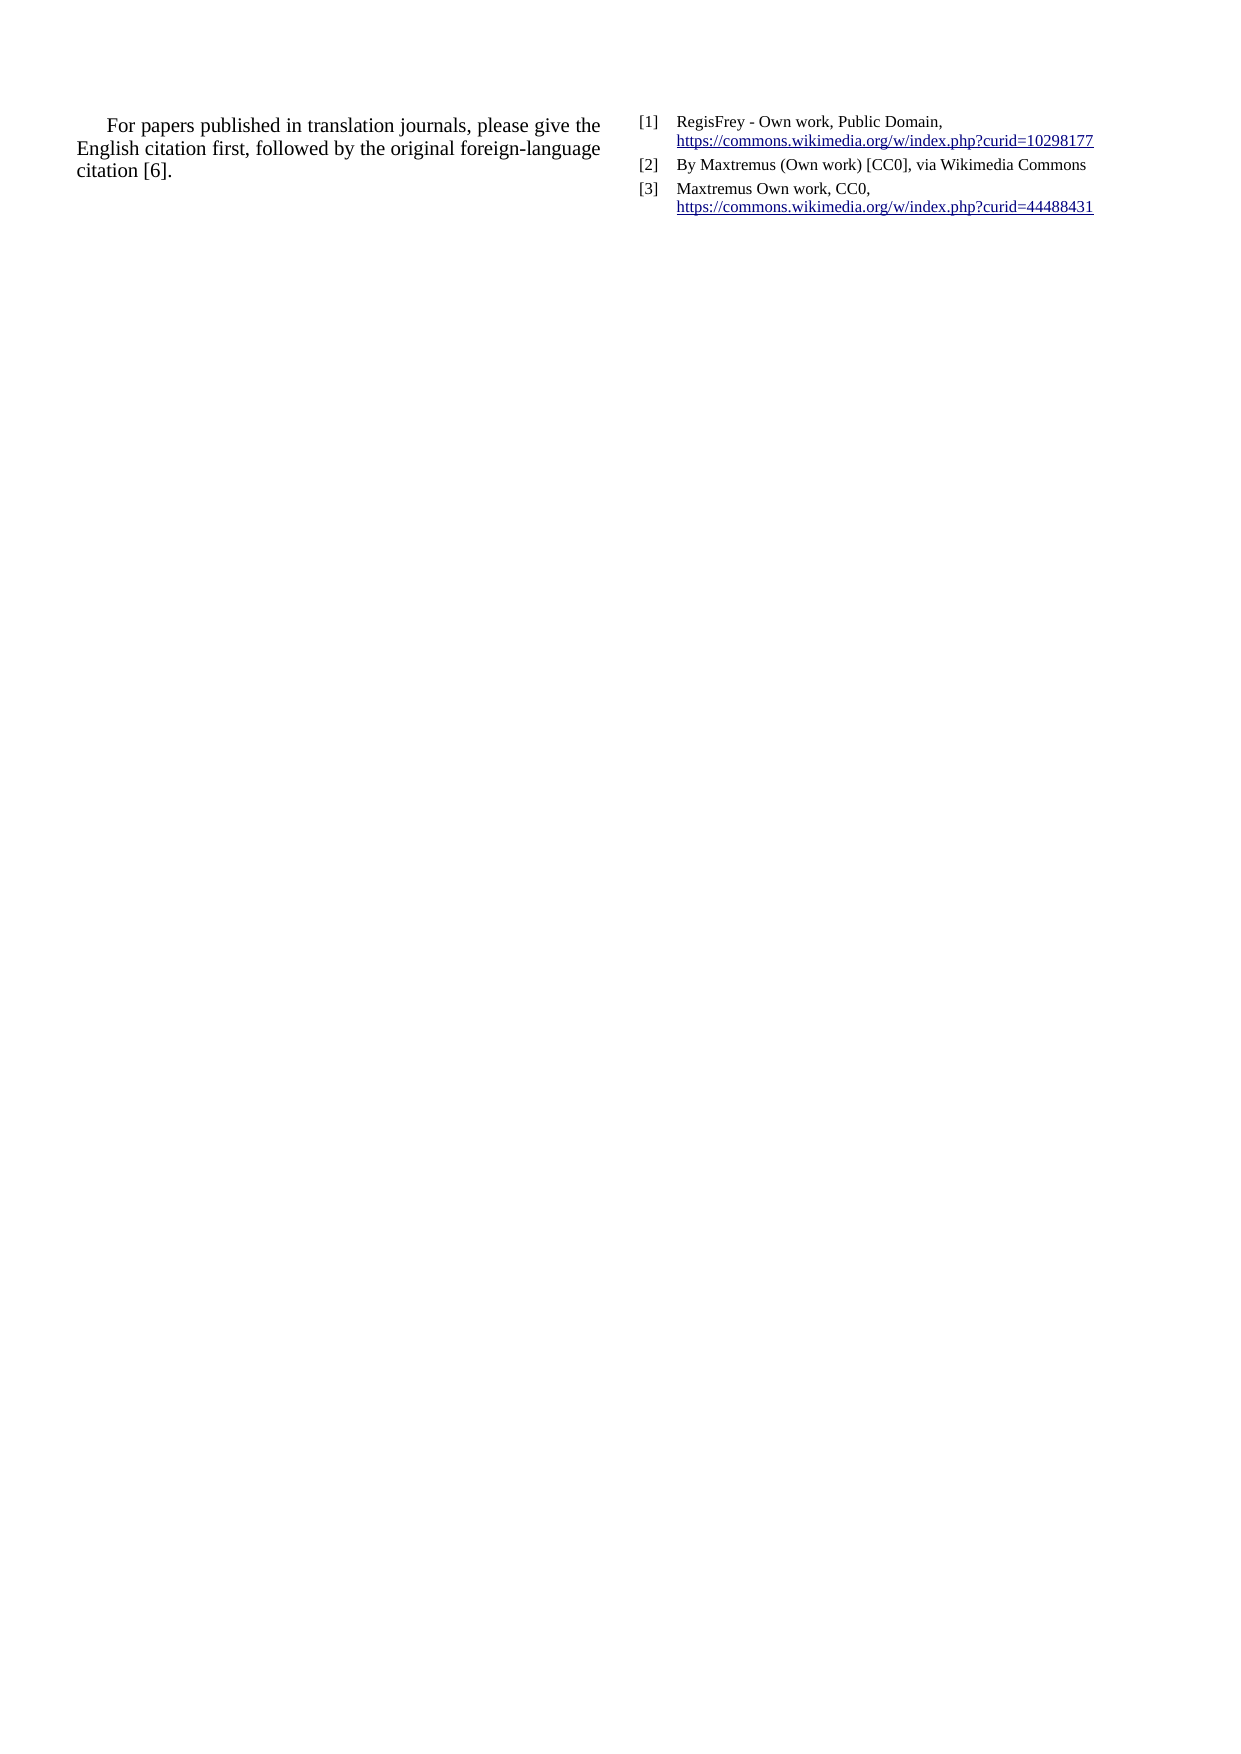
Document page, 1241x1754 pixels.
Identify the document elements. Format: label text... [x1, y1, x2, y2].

list By Maxtremus (Own work) [CC0], via Wikimedia Commons [639, 155, 1164, 174]
text For papers published in translation journals, please give the English citation first, followed by the original foreign-language citation [6]. [76, 112, 601, 182]
list Maxtremus Own work, CC0, https://commons.wikimedia.org/w/index.php?curid=44488431 [639, 179, 1164, 217]
list RegisFrey - Own work, Public Domain, https://commons.wikimedia.org/w/index.php?curid=10298177 [639, 112, 1164, 150]
